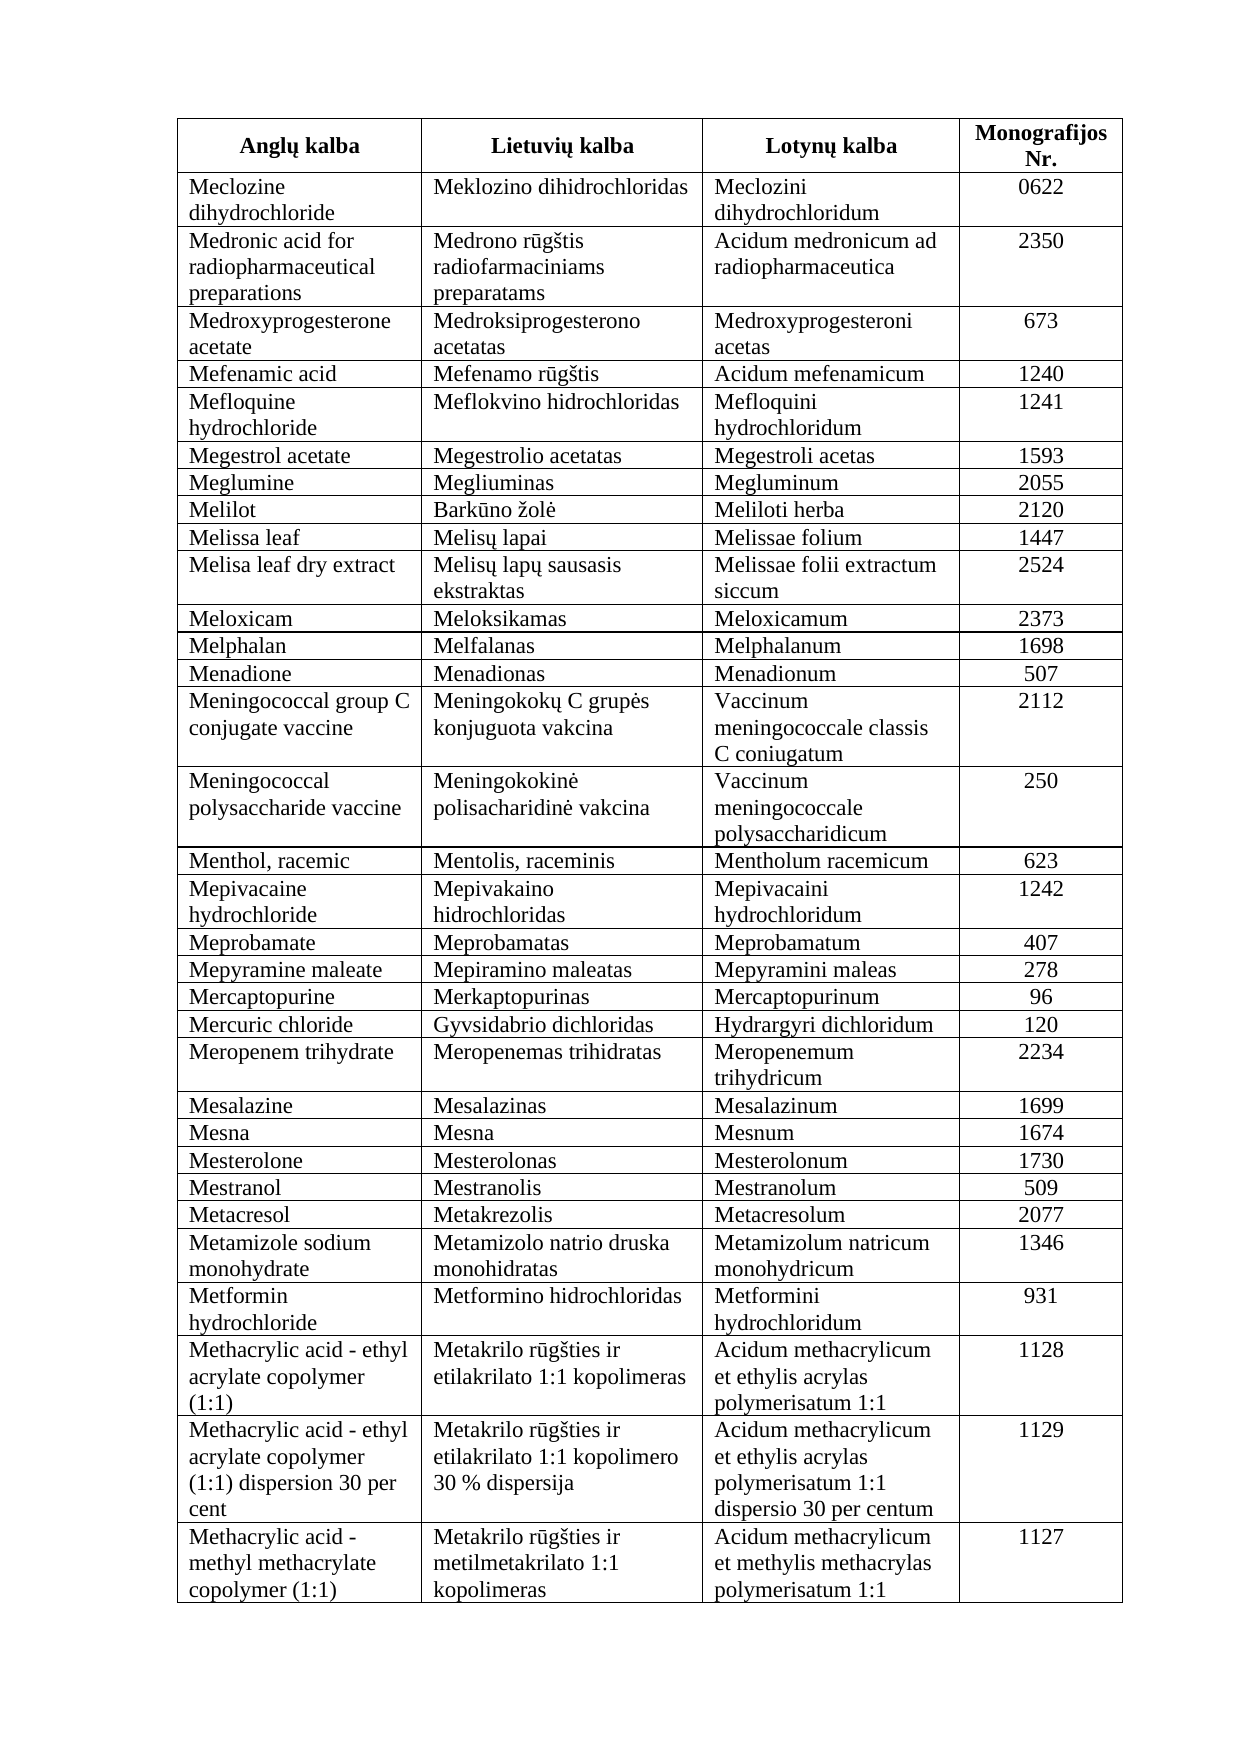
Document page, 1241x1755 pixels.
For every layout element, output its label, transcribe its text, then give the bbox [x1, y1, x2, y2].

table_cell Mesnum [703, 1119, 959, 1146]
table_cell Megestroli acetas [703, 442, 959, 468]
table_cell 2524 [960, 551, 1122, 604]
table_cell 250 [960, 767, 1122, 846]
table_cell 1127 [960, 1523, 1122, 1602]
table_cell Meklozino dihidrochloridas [422, 173, 702, 226]
table_cell Mesterolone [178, 1147, 421, 1173]
table_cell Melphalan [178, 633, 421, 659]
table_cell Meflokvino hidrochloridas [422, 388, 702, 441]
table_cell Metakrilo rūgšties ir etilakrilato 1:1 kopolimeras [422, 1336, 702, 1415]
table_cell Metamizolo natrio druska monohidratas [422, 1229, 702, 1282]
table_cell Acidum methacrylicum et ethylis acrylas polymerisatum 1:1 [703, 1336, 959, 1415]
table_cell Mepivacaine hydrochloride [178, 875, 421, 927]
table_cell Mepivacaini hydrochloridum [703, 875, 959, 927]
table_cell Metformin hydrochloride [178, 1283, 421, 1335]
table_cell Melissae folium [703, 524, 959, 550]
table_cell Mesalazinum [703, 1092, 959, 1118]
table_cell 120 [960, 1011, 1122, 1037]
table_cell Mestranol [178, 1174, 421, 1200]
table_cell Mefenamo rūgštis [422, 361, 702, 387]
table_header Anglų kalba [178, 119, 421, 172]
table_cell Medroxyprogesterone acetate [178, 307, 421, 359]
table_cell Acidum methacrylicum et methylis methacrylas polymerisatum 1:1 [703, 1523, 959, 1602]
table_cell Meropenemas trihidratas [422, 1038, 702, 1091]
table_cell 509 [960, 1174, 1122, 1200]
table_cell Acidum medronicum ad radiopharmaceutica [703, 227, 959, 306]
table_header Lietuvių kalba [422, 119, 702, 172]
table_cell 1698 [960, 633, 1122, 659]
table_cell Mesna [178, 1119, 421, 1146]
table_cell 1128 [960, 1336, 1122, 1415]
table_cell Megliuminas [422, 469, 702, 495]
table_cell 507 [960, 660, 1122, 686]
table_cell Barkūno žolė [422, 496, 702, 523]
table_cell Metformini hydrochloridum [703, 1283, 959, 1335]
table_cell Meclozini dihydrochloridum [703, 173, 959, 226]
table_cell Hydrargyri dichloridum [703, 1011, 959, 1037]
table_cell Metakrezolis [422, 1201, 702, 1228]
table_cell 1730 [960, 1147, 1122, 1173]
table_cell Meropenem trihydrate [178, 1038, 421, 1091]
table_cell Mepivakaino hidrochloridas [422, 875, 702, 927]
table_cell 1593 [960, 442, 1122, 468]
table_cell Melissae folii extractum siccum [703, 551, 959, 604]
table_cell Metacresol [178, 1201, 421, 1228]
table_cell Melphalanum [703, 633, 959, 659]
table_cell Mefloquini hydrochloridum [703, 388, 959, 441]
table_cell 96 [960, 983, 1122, 1010]
table_cell Vaccinum meningococcale classis C coniugatum [703, 687, 959, 766]
table_cell Menadionas [422, 660, 702, 686]
table_cell Mercuric chloride [178, 1011, 421, 1037]
table_cell Meningokokų C grupės konjuguota vakcina [422, 687, 702, 766]
table_cell Meprobamatum [703, 929, 959, 955]
table_cell 2120 [960, 496, 1122, 523]
table_cell Vaccinum meningococcale polysaccharidicum [703, 767, 959, 846]
table_cell 2077 [960, 1201, 1122, 1228]
table_cell Mercaptopurinum [703, 983, 959, 1010]
table_cell Mepyramine maleate [178, 956, 421, 982]
table_cell Gyvsidabrio dichloridas [422, 1011, 702, 1037]
table_cell Meningococcal polysaccharide vaccine [178, 767, 421, 846]
table_cell Mesalazine [178, 1092, 421, 1118]
table_cell Meloksikamas [422, 605, 702, 631]
table_cell Mefenamic acid [178, 361, 421, 387]
table_cell Mepiramino maleatas [422, 956, 702, 982]
table_cell Mestranolis [422, 1174, 702, 1200]
table_cell Medronic acid for radiopharmaceutical preparations [178, 227, 421, 306]
table_cell Mesna [422, 1119, 702, 1146]
table_cell 1129 [960, 1416, 1122, 1522]
table_cell Mercaptopurine [178, 983, 421, 1010]
table_cell Mepyramini maleas [703, 956, 959, 982]
table_cell Mesalazinas [422, 1092, 702, 1118]
table_cell 2234 [960, 1038, 1122, 1091]
table_cell Meloxicamum [703, 605, 959, 631]
table_cell Megestrolio acetatas [422, 442, 702, 468]
table_cell Meningococcal group C conjugate vaccine [178, 687, 421, 766]
table_cell Methacrylic acid - ethyl acrylate copolymer (1:1) [178, 1336, 421, 1415]
table_cell Melfalanas [422, 633, 702, 659]
table_cell 1447 [960, 524, 1122, 550]
table_cell Menadionum [703, 660, 959, 686]
table_cell 0622 [960, 173, 1122, 226]
table_cell Mesterolonas [422, 1147, 702, 1173]
table_cell Menthol, racemic [178, 848, 421, 874]
table_cell 623 [960, 848, 1122, 874]
table_cell Melisų lapų sausasis ekstraktas [422, 551, 702, 604]
table_cell Merkaptopurinas [422, 983, 702, 1010]
table_cell Menadione [178, 660, 421, 686]
table_header Monografijos Nr. [960, 119, 1122, 172]
table_cell 673 [960, 307, 1122, 359]
table_cell 407 [960, 929, 1122, 955]
table_cell Megluminum [703, 469, 959, 495]
table_cell Metformino hidrochloridas [422, 1283, 702, 1335]
table_cell Megestrol acetate [178, 442, 421, 468]
table_cell Meloxicam [178, 605, 421, 631]
table_cell 2112 [960, 687, 1122, 766]
table_cell Meningokokinė polisacharidinė vakcina [422, 767, 702, 846]
table_cell Methacrylic acid - methyl methacrylate copolymer (1:1) [178, 1523, 421, 1602]
table_cell Metamizole sodium monohydrate [178, 1229, 421, 1282]
table_cell Melisa leaf dry extract [178, 551, 421, 604]
table_cell Melilot [178, 496, 421, 523]
table_cell Mesterolonum [703, 1147, 959, 1173]
table_cell Mestranolum [703, 1174, 959, 1200]
table_cell Meglumine [178, 469, 421, 495]
table_cell Metacresolum [703, 1201, 959, 1228]
table_cell Methacrylic acid - ethyl acrylate copolymer (1:1) dispersion 30 per cent [178, 1416, 421, 1522]
table_cell 1674 [960, 1119, 1122, 1146]
table_cell Melisų lapai [422, 524, 702, 550]
table_cell Metakrilo rūgšties ir metilmetakrilato 1:1 kopolimeras [422, 1523, 702, 1602]
table_cell Meliloti herba [703, 496, 959, 523]
table_cell 278 [960, 956, 1122, 982]
table_cell 1699 [960, 1092, 1122, 1118]
table_cell 1241 [960, 388, 1122, 441]
table_cell Acidum methacrylicum et ethylis acrylas polymerisatum 1:1 dispersio 30 per centum [703, 1416, 959, 1522]
table_cell 2373 [960, 605, 1122, 631]
table_cell Metakrilo rūgšties ir etilakrilato 1:1 kopolimero 30 % dispersija [422, 1416, 702, 1522]
table_cell Mefloquine hydrochloride [178, 388, 421, 441]
table_cell Meropenemum trihydricum [703, 1038, 959, 1091]
table_cell Meprobamate [178, 929, 421, 955]
table_cell 1346 [960, 1229, 1122, 1282]
table_cell 2055 [960, 469, 1122, 495]
table_cell Medroksiprogesterono acetatas [422, 307, 702, 359]
table_cell Mentolis, raceminis [422, 848, 702, 874]
table_cell Mentholum racemicum [703, 848, 959, 874]
table_cell 2350 [960, 227, 1122, 306]
table_cell Meprobamatas [422, 929, 702, 955]
table_cell Meclozine dihydrochloride [178, 173, 421, 226]
table_cell Metamizolum natricum monohydricum [703, 1229, 959, 1282]
table_cell Medrono rūgštis radiofarmaciniams preparatams [422, 227, 702, 306]
table_cell 1242 [960, 875, 1122, 927]
table_cell 931 [960, 1283, 1122, 1335]
table_cell Melissa leaf [178, 524, 421, 550]
table_cell 1240 [960, 361, 1122, 387]
table_cell Medroxyprogesteroni acetas [703, 307, 959, 359]
table_cell Acidum mefenamicum [703, 361, 959, 387]
table_header Lotynų kalba [703, 119, 959, 172]
